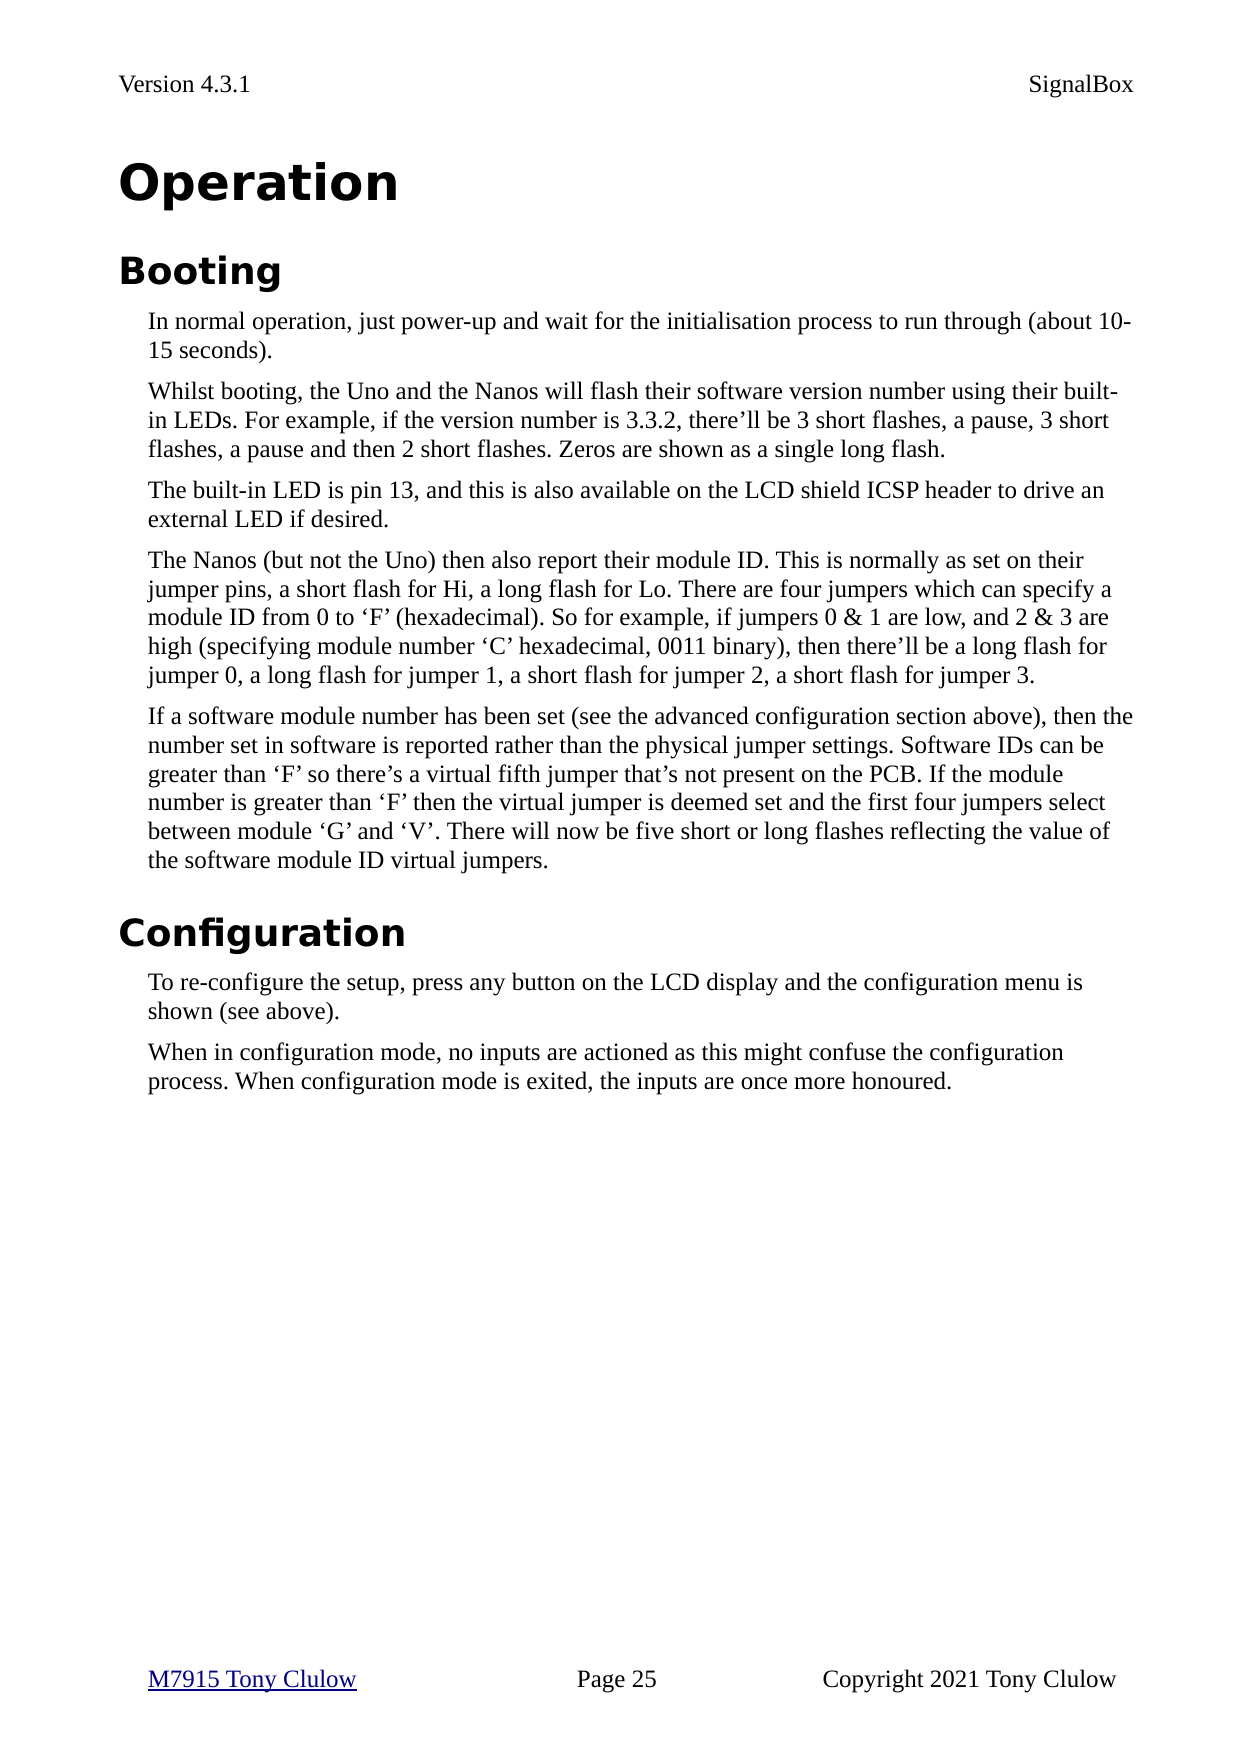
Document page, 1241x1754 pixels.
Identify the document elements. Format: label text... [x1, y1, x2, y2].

text When in configuration mode, no inputs are actioned as this might confuse the configuration process. When configuration mode is exited, the inputs are once more honoured. [148, 1037, 1134, 1095]
subtitle Booting [118, 250, 1134, 294]
subtitle Configuration [118, 911, 1134, 955]
subtitle Operation [118, 154, 1134, 212]
text If a software module number has been set (see the advanced configuration section above), then the number set in software is reported rather than the physical jumper settings. Software IDs can be greater than ‘F’ so there’s a virtual fifth jumper that’s not present on the PCB. If the module number is greater than ‘F’ then the virtual jumper is deemed set and the first four jumpers select between module ‘G’ and ‘V’. There will now be five short or long flashes reflecting the value of the software module ID virtual jumpers. [148, 701, 1134, 874]
text In normal operation, just power-up and wait for the initialisation process to run through (about 10-15 seconds). [148, 306, 1134, 364]
text The built-in LED is pin 13, and this is also available on the LCD shield ICSP header to drive an external LED if desired. [148, 475, 1134, 532]
text Whilst booting, the Uno and the Nanos will flash their software version number using their built-in LEDs. For example, if the version number is 3.3.2, there’ll be 3 short flashes, a pause, 3 short flashes, a pause and then 2 short flashes. Zeros are shown as a single long flash. [148, 376, 1134, 462]
text The Nanos (but not the Uno) then also report their module ID. This is normally as set on their jumper pins, a short flash for Hi, a long flash for Lo. There are four jumpers which can specify a module ID from 0 to ‘F’ (hexadecimal). So for example, if jumpers 0 & 1 are low, and 2 & 3 are high (specifying module number ‘C’ hexadecimal, 0011 binary), then there’ll be a long flash for jumper 0, a long flash for jumper 1, a short flash for jumper 2, a short flash for jumper 3. [148, 545, 1134, 689]
text To re-configure the setup, press any button on the LCD display and the configuration menu is shown (see above). [148, 967, 1134, 1025]
